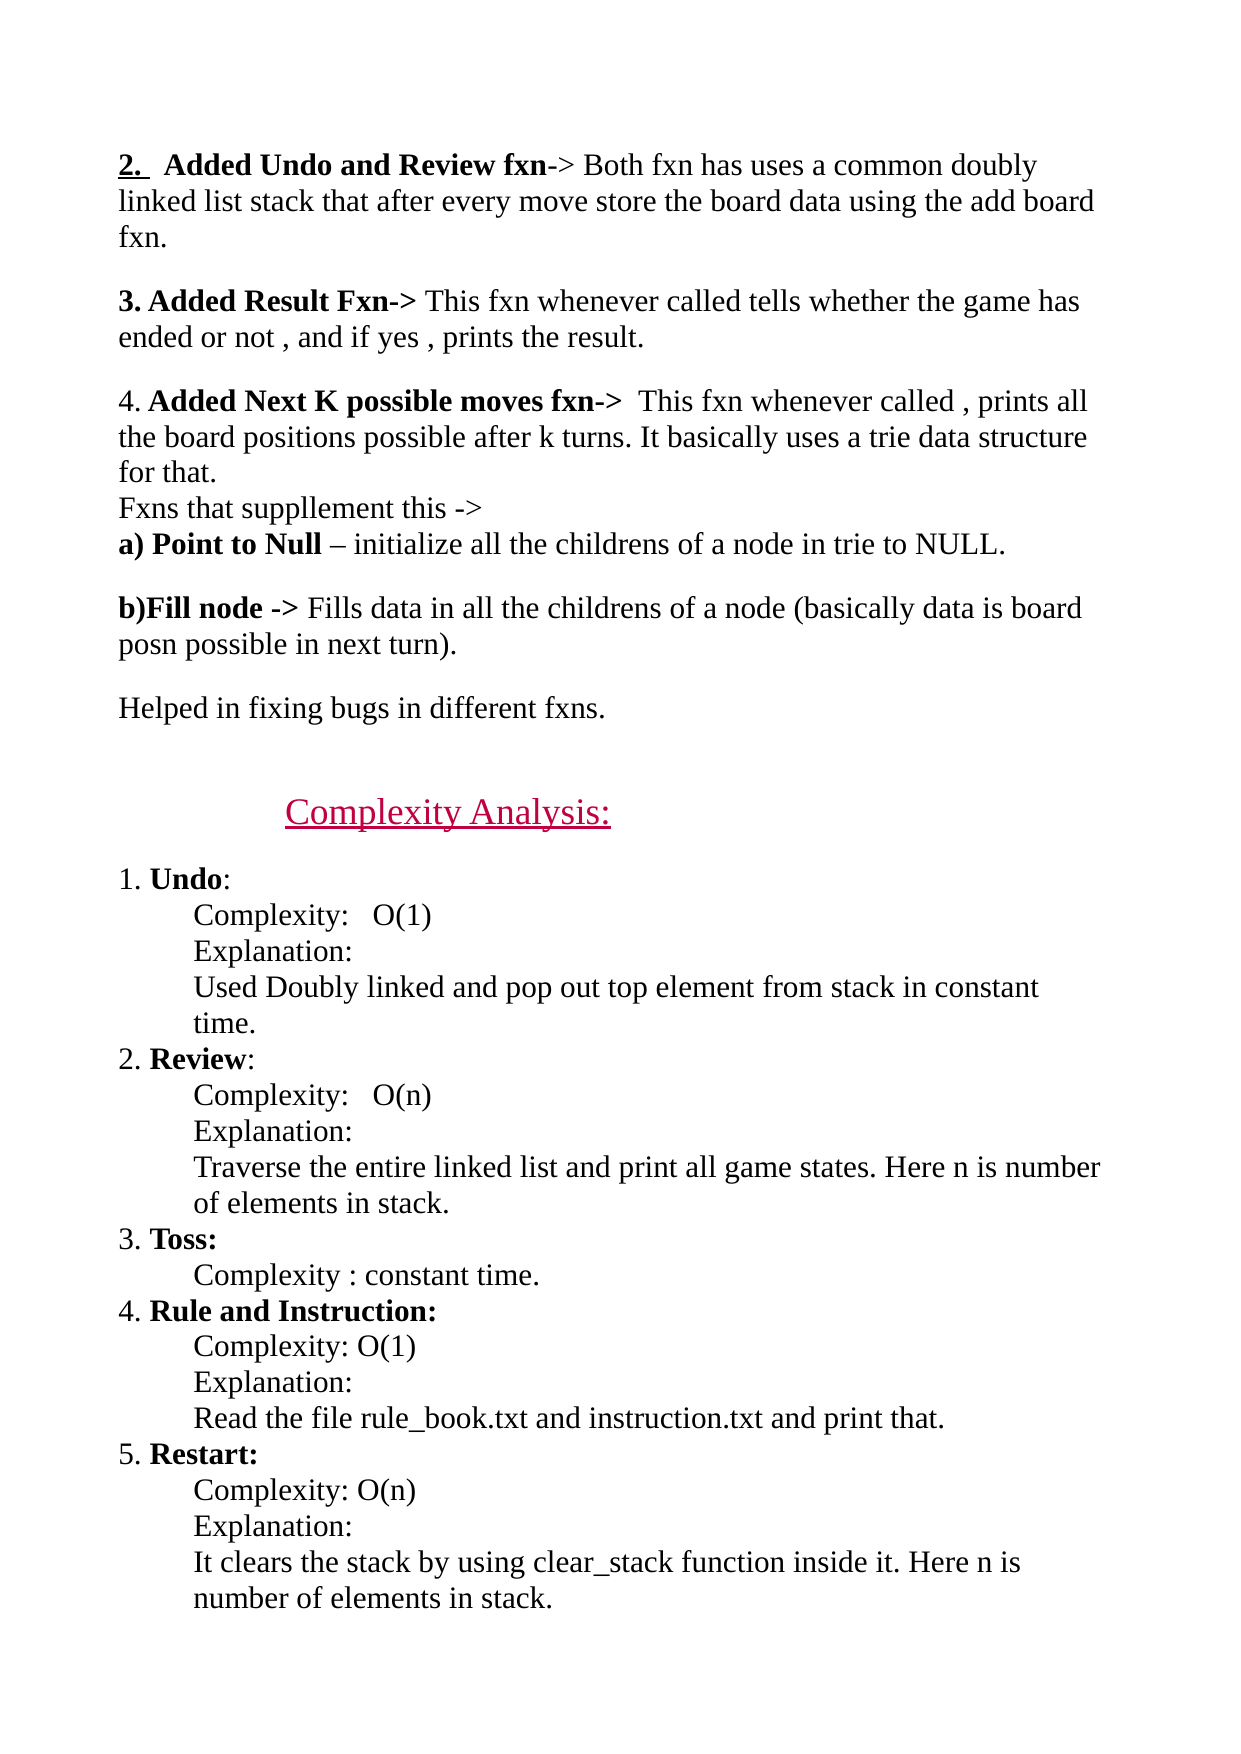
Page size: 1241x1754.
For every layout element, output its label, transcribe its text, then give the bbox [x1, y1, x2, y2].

text Complexity: O(1) [118, 1328, 1122, 1364]
text b)Fill node -> Fills data in all the childrens of a node (basically data is board posn possible in next turn). [118, 589, 1122, 661]
text Complexity: O(n) [118, 1471, 1122, 1507]
text 3. Added Result Fxn-> This fxn whenever called tells whether the game has ended or not , and if yes , prints the result. [118, 282, 1122, 354]
text 2. Added Undo and Review fxn-> Both fxn has uses a common doubly linked list stack that after every move store the board data using the add board fxn. [118, 146, 1122, 254]
text Explanation: [118, 1507, 1122, 1543]
text Complexity Analysis: [118, 789, 1122, 832]
text 4. Added Next K possible moves fxn-> This fxn whenever called , prints all the board positions possible after k turns. It basically uses a trie data structure for that. [118, 382, 1122, 490]
text 5. Restart: [118, 1436, 1122, 1471]
text Explanation: [118, 1112, 1122, 1148]
text Complexity: O(1) [118, 896, 1122, 932]
text a) Point to Null – initialize all the childrens of a node in trie to NULL. [118, 526, 1122, 562]
text 2. Review: [118, 1040, 1122, 1076]
text 4. Rule and Instruction: [118, 1292, 1122, 1328]
text Read the file rule_book.txt and instruction.txt and print that. [118, 1399, 1122, 1436]
text Traverse the entire linked list and print all game states. Here n is number of elements in stack. [118, 1148, 1122, 1220]
text Used Doubly linked and pop out top element from stack in constant time. [118, 968, 1122, 1040]
text 3. Toss: [118, 1220, 1122, 1256]
text Explanation: [118, 1364, 1122, 1399]
text Complexity: O(n) [118, 1076, 1122, 1112]
text Complexity : constant time. [118, 1256, 1122, 1292]
text Helped in fixing bugs in different fxns. [118, 689, 1122, 725]
text 1. Undo: [118, 861, 1122, 896]
text Fxns that suppllement this -> [118, 490, 1122, 526]
text It clears the stack by using clear_stack function inside it. Here n is number of elements in stack. [118, 1543, 1122, 1615]
text Explanation: [118, 932, 1122, 968]
